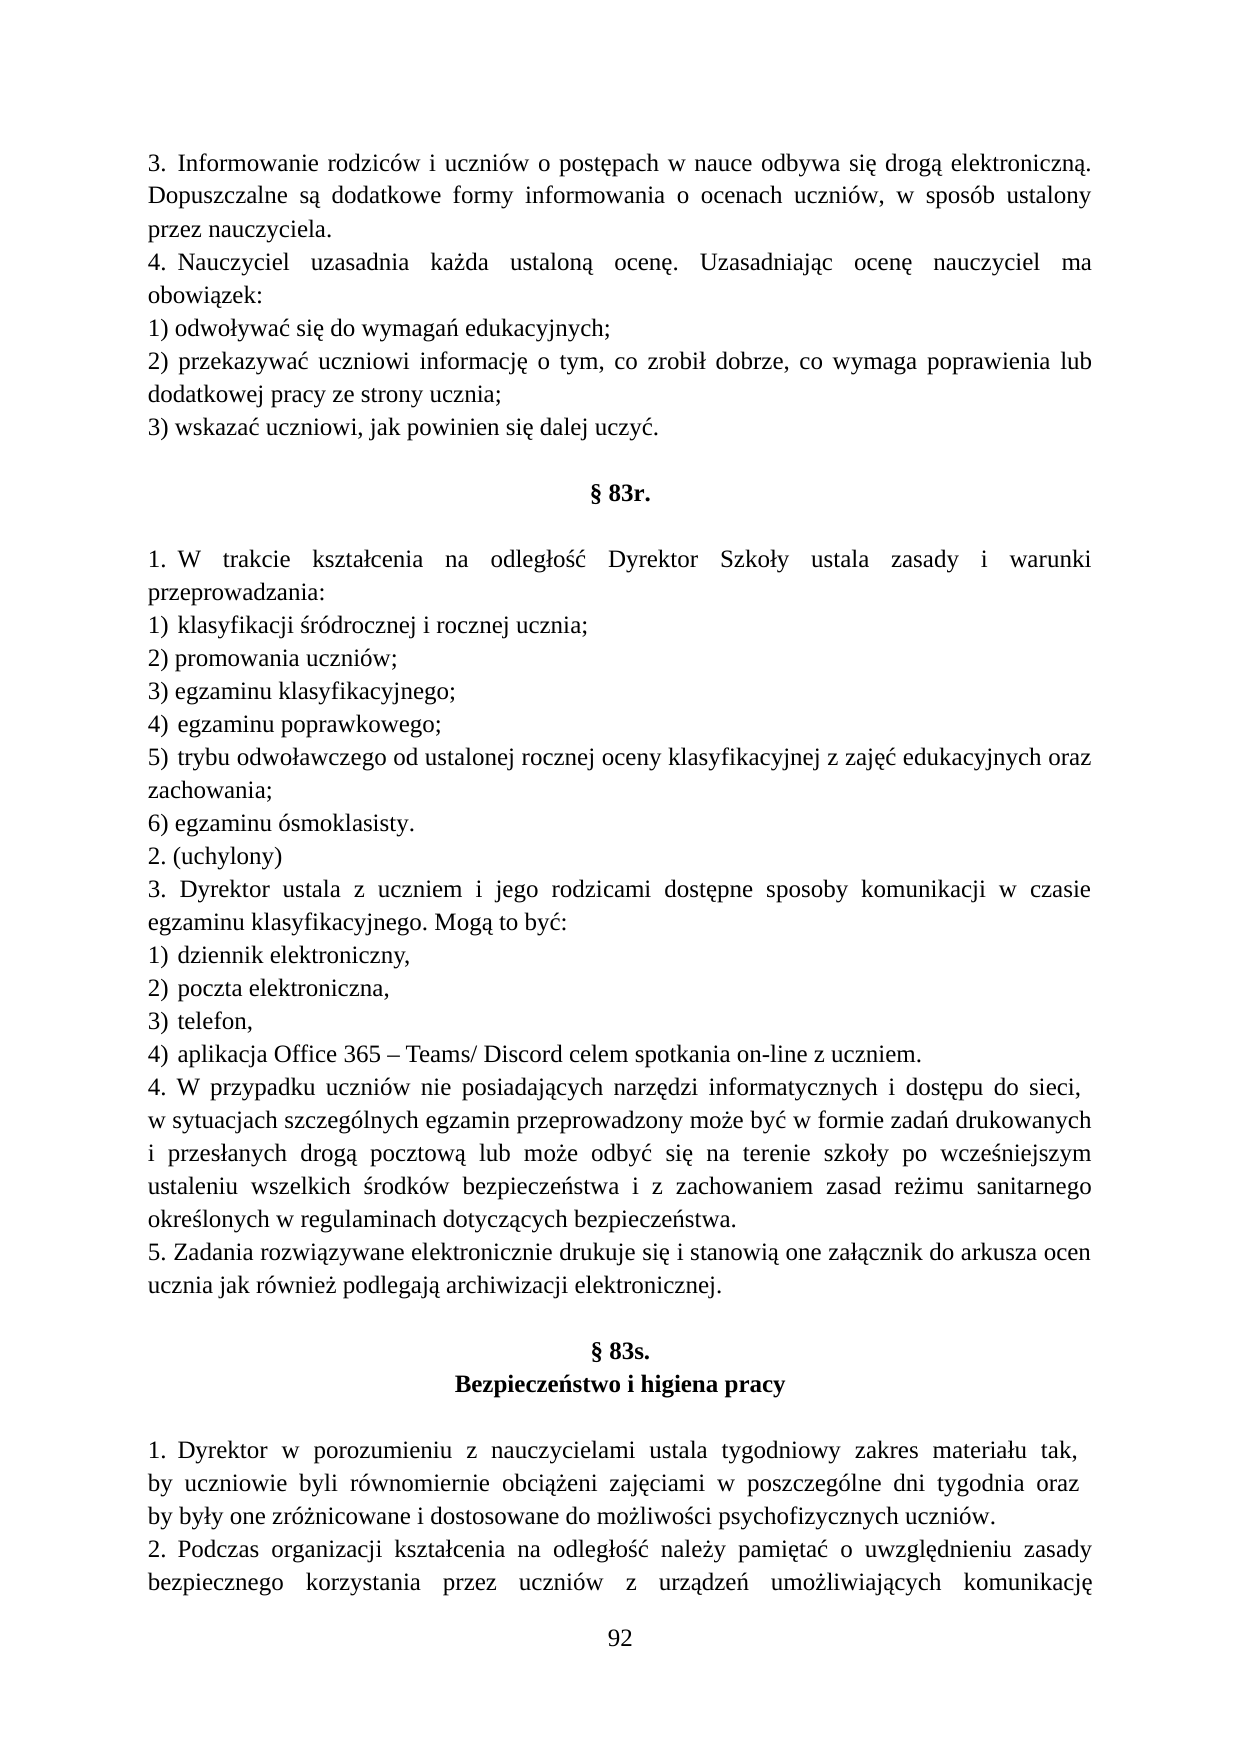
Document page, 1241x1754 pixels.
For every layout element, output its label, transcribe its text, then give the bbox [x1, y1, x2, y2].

text 1) klasyfikacji śródrocznej i rocznej ucznia; [148, 610, 1093, 639]
list aplikacja Office 365 – Teams/ Discord celem spotkania on-line z uczniem. [148, 1039, 1093, 1068]
list telefon, [148, 1006, 1093, 1035]
list Dyrektor w porozumieniu z nauczycielami ustala tygodniowy zakres materiału tak, by uczniowie byli równomiernie obciążeni zajęciami w poszczególne dni tygodnia oraz by były one zróżnicowane i dostosowane do możliwości psychofizycznych uczniów. [148, 1435, 1093, 1530]
text § 83r. [148, 478, 1093, 507]
list dziennik elektroniczny, [148, 940, 1093, 969]
list 3. Dyrektor ustala z uczniem i jego rodzicami dostępne sposoby komunikacji w czasie egzaminu klasyfikacyjnego. Mogą to być: [148, 874, 1093, 936]
list Informowanie rodziców i uczniów o postępach w nauce odbywa się drogą elektroniczną. Dopuszczalne są dodatkowe formy informowania o ocenach uczniów, w sposób ustalony przez nauczyciela. [148, 148, 1093, 242]
text 2. (uchylony) [148, 841, 1093, 870]
list 4. W przypadku uczniów nie posiadających narzędzi informatycznych i dostępu do sieci, w sytuacjach szczególnych egzamin przeprowadzony może być w formie zadań drukowanych i przesłanych drogą pocztową lub może odbyć się na terenie szkoły po wcześniejszym ustaleniu wszelkich środków bezpieczeństwa i z zachowaniem zasad reżimu sanitarnego określonych w regulaminach dotyczących bezpieczeństwa. [148, 1072, 1093, 1233]
text 3) egzaminu klasyfikacyjnego; [148, 676, 1093, 705]
text 4) egzaminu poprawkowego; [148, 709, 1093, 738]
subtitle Bezpieczeństwo i higiena pracy [148, 1369, 1093, 1398]
text 2) przekazywać uczniowi informację o tym, co zrobił dobrze, co wymaga poprawienia lub dodatkowej pracy ze strony ucznia; [148, 346, 1093, 407]
text 6) egzaminu ósmoklasisty. [148, 808, 1093, 837]
text § 83s. [148, 1336, 1093, 1365]
list Nauczyciel uzasadnia każda ustaloną ocenę. Uzasadniając ocenę nauczyciel ma obowiązek: [148, 247, 1093, 308]
list Podczas organizacji kształcenia na odległość należy pamiętać o uwzględnieniu zasady bezpiecznego korzystania przez uczniów z urządzeń umożliwiających komunikację [148, 1534, 1093, 1596]
list poczta elektroniczna, [148, 973, 1093, 1002]
text 1) odwoływać się do wymagań edukacyjnych; [148, 313, 1093, 341]
text 1. W trakcie kształcenia na odległość Dyrektor Szkoły ustala zasady i warunki przeprowadzania: [148, 544, 1093, 606]
text 3) wskazać uczniowi, jak powinien się dalej uczyć. [148, 412, 1093, 441]
text 2) promowania uczniów; [148, 643, 1093, 672]
text 5) trybu odwoławczego od ustalonej rocznej oceny klasyfikacyjnej z zajęć edukacyjnych oraz zachowania; [148, 742, 1093, 804]
list 5. Zadania rozwiązywane elektronicznie drukuje się i stanowią one załącznik do arkusza ocen ucznia jak również podlegają archiwizacji elektronicznej. [148, 1237, 1093, 1299]
